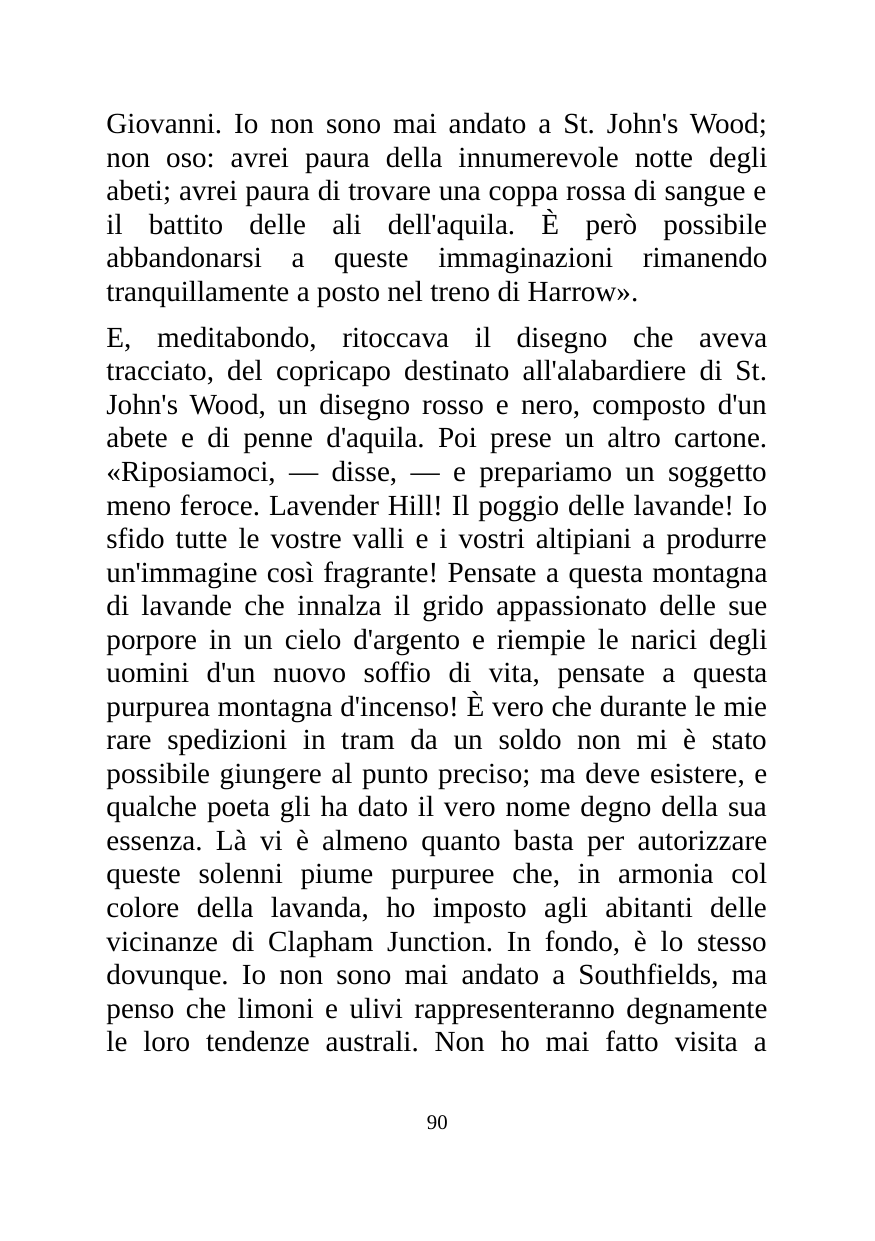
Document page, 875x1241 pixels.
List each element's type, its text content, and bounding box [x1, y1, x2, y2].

text E, meditabondo, ritoccava il disegno che aveva tracciato, del copricapo destinato all'alabardiere di St. John's Wood, un disegno rosso e nero, composto d'un abete e di penne d'aquila. Poi prese un altro cartone. «Riposiamoci, — disse, — e prepariamo un soggetto meno feroce. Lavender Hill! Il poggio delle lavande! Io sfido tutte le vostre valli e i vostri altipiani a produrre un'immagine così fragrante! Pensate a questa montagna di lavande che innalza il grido appassionato delle sue porpore in un cielo d'argento e riempie le narici degli uomini d'un nuovo soffio di vita, pensate a questa purpurea montagna d'incenso! È vero che durante le mie rare spedizioni in tram da un soldo non mi è stato possibile giungere al punto preciso; ma deve esistere, e qualche poeta gli ha dato il vero nome degno della sua essenza. Là vi è almeno quanto basta per autorizzare queste solenni piume purpuree che, in armonia col colore della lavanda, ho imposto agli abitanti delle vicinanze di Clapham Junction. In fondo, è lo stesso dovunque. Io non sono mai andato a Southfields, ma penso che limoni e ulivi rappresenteranno degnamente le loro tendenze australi. Non ho mai fatto visita a [106, 320, 768, 1058]
text Giovanni. Io non sono mai andato a St. John's Wood; non oso: avrei paura della innumerevole notte degli abeti; avrei paura di trovare una coppa rossa di sangue e il battito delle ali dell'aquila. È però possibile abbandonarsi a queste immaginazioni rimanendo tranquillamente a posto nel treno di Harrow». [106, 106, 768, 307]
